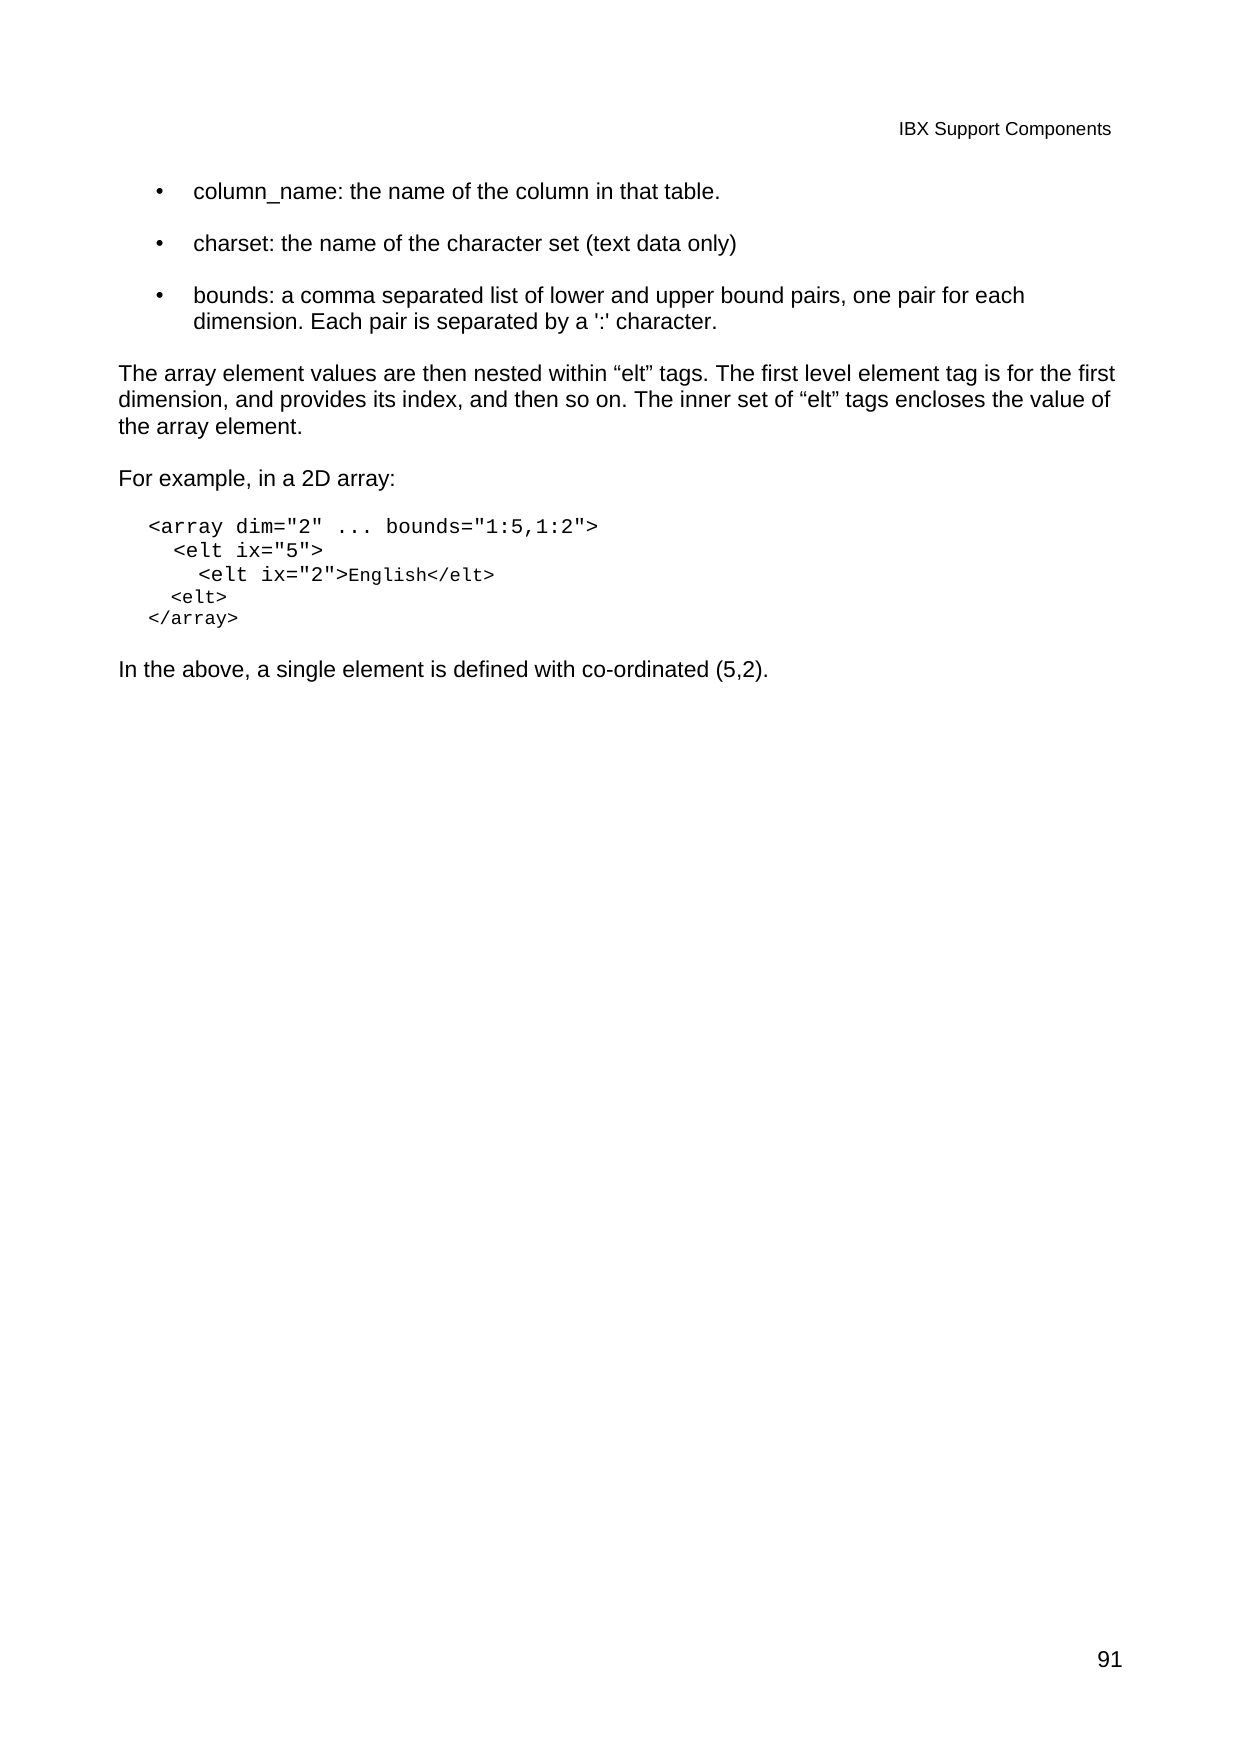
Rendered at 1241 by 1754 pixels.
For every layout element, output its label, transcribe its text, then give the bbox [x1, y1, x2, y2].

list column_name: the name of the column in that table. [156, 178, 1122, 204]
list charset: the name of the character set (text data only) [156, 230, 1122, 256]
text <elt> [148, 587, 1122, 609]
text </array> [148, 609, 1122, 630]
text <elt ix="2">English</elt> [148, 564, 1122, 587]
text <array dim="2" ... bounds="1:5,1:2"> [148, 517, 1122, 540]
text In the above, a single element is defined with co-ordinated (5,2). [118, 656, 1122, 682]
text For example, in a 2D array: [118, 465, 1122, 491]
text <elt ix="5"> [148, 540, 1122, 564]
text The array element values are then nested within “elt” tags. The first level element tag is for the first dimension, and provides its index, and then so on. The inner set of “elt” tags encloses the value of the array element. [118, 360, 1122, 439]
list bounds: a comma separated list of lower and upper bound pairs, one pair for each dimension. Each pair is separated by a ':' character. [156, 282, 1122, 334]
